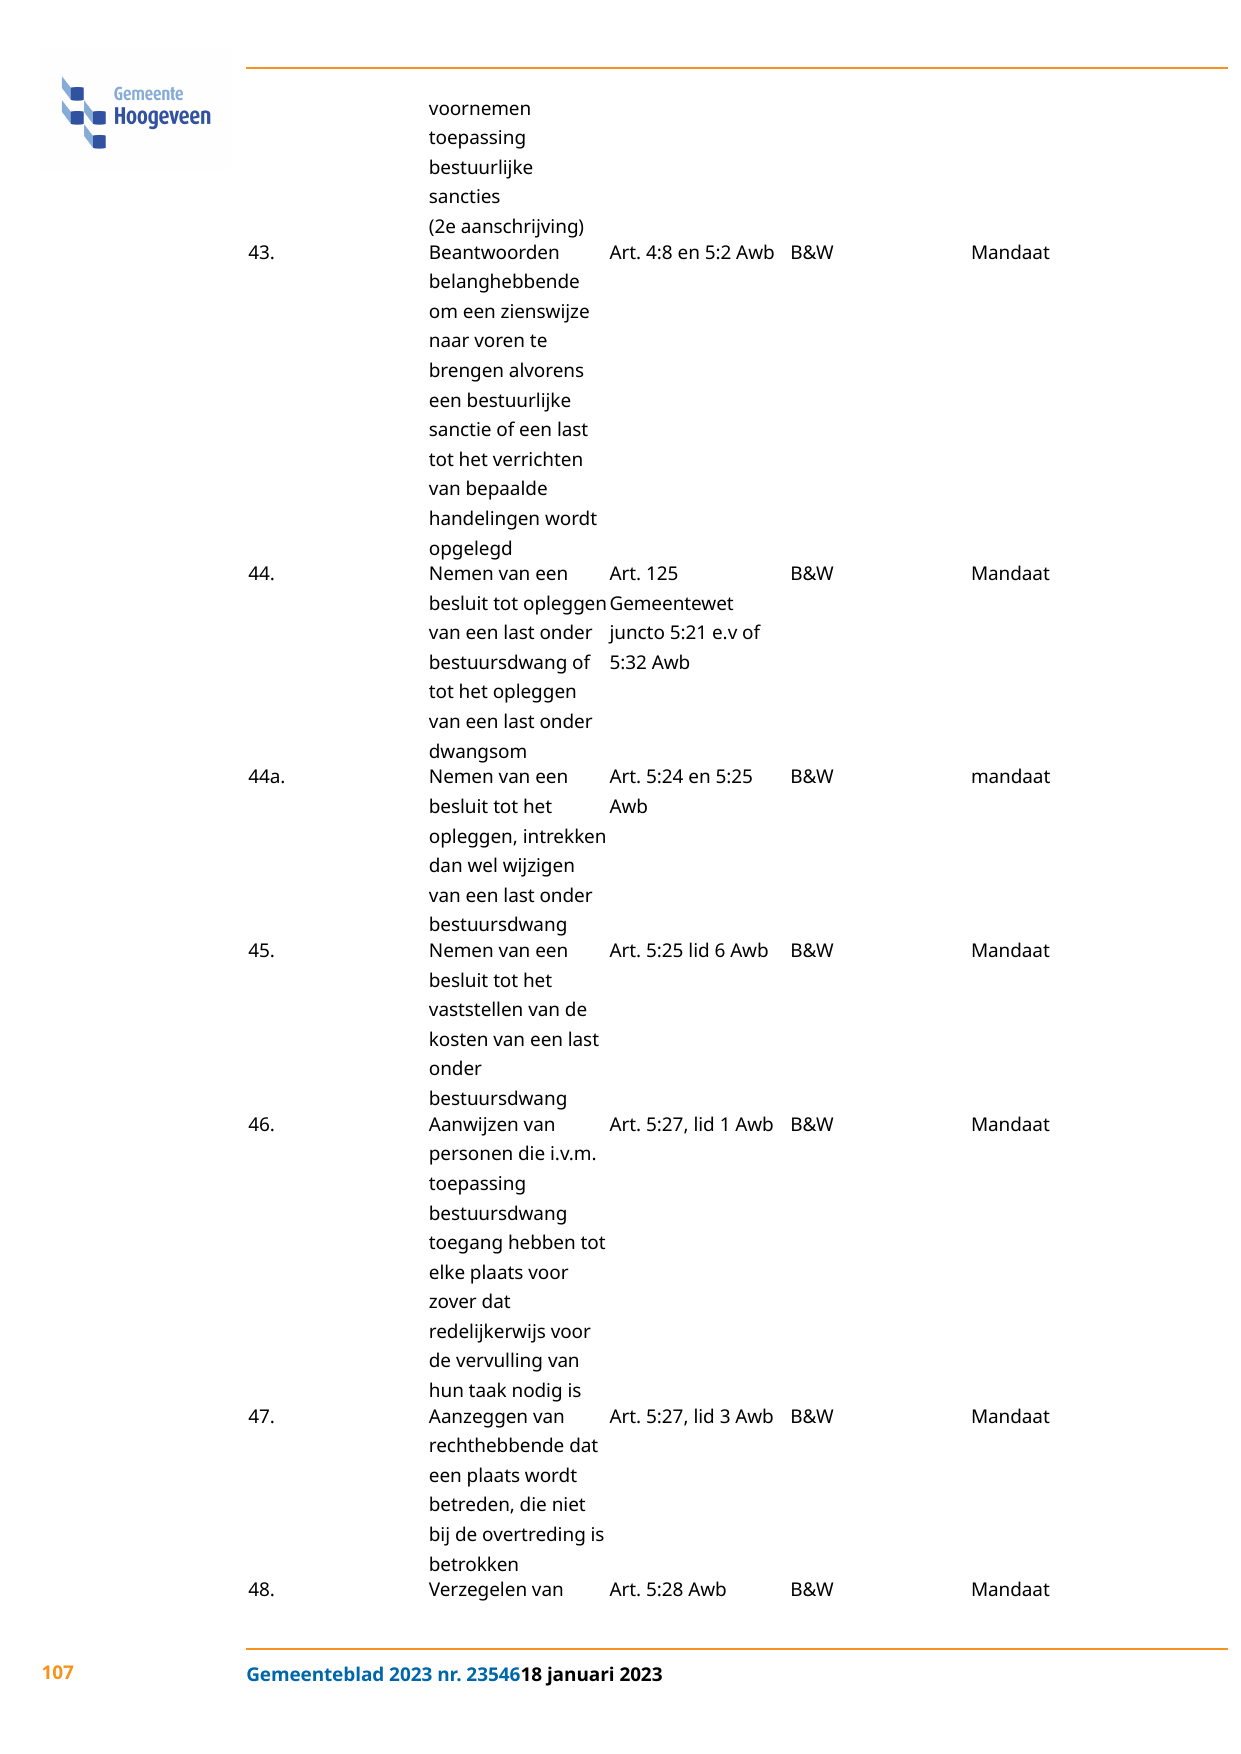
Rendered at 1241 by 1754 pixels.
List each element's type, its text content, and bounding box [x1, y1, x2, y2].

table_cell Mandaat [971, 239, 1152, 560]
table_cell [248, 1403, 429, 1577]
table_cell B&W [790, 1577, 971, 1602]
table_cell [971, 95, 1152, 239]
table_cell Mandaat [971, 1403, 1152, 1577]
table_cell Mandaat [971, 1111, 1152, 1403]
table_cell B&W [790, 1111, 971, 1403]
table_cell Aanzeggen van rechthebbende dat een plaats wordt betreden, die niet bij de overtreding is betrokken [429, 1403, 609, 1577]
table_cell [248, 1111, 429, 1403]
table_cell Art. 4:8 en 5:2 Awb [609, 239, 790, 560]
table_cell Aanwijzen van personen die i.v.m. toepassing bestuursdwang toegang hebben tot elke plaats voor zover dat redelijkerwijs voor de vervulling van hun taak nodig is [429, 1111, 609, 1403]
table_cell [248, 764, 429, 937]
table_cell Art. 5:28 Awb [609, 1577, 790, 1602]
picture [41, 47, 231, 172]
table_cell Nemen van een besluit tot het vaststellen van de kosten van een last onder bestuursdwang [429, 937, 609, 1111]
table_cell [248, 239, 429, 560]
table_cell [248, 95, 429, 239]
table_cell mandaat [971, 764, 1152, 937]
table_cell Mandaat [971, 560, 1152, 764]
table_cell B&W [790, 239, 971, 560]
table_cell Art. 5:25 lid 6 Awb [609, 937, 790, 1111]
table_cell Nemen van een besluit tot opleggen van een last onder bestuursdwang of tot het opleggen van een last onder dwangsom [429, 560, 609, 764]
table_cell Mandaat [971, 937, 1152, 1111]
table_cell Nemen van een besluit tot het opleggen, intrekken dan wel wijzigen van een last onder bestuursdwang [429, 764, 609, 937]
table_cell Art. 5:24 en 5:25 Awb [609, 764, 790, 937]
table_cell B&W [790, 1403, 971, 1577]
table_cell Art. 5:27, lid 3 Awb [609, 1403, 790, 1577]
table_cell [248, 937, 429, 1111]
table_cell B&W [790, 764, 971, 937]
table_cell [790, 95, 971, 239]
table_cell Beantwoorden belanghebbende om een zienswijze naar voren te brengen alvorens een bestuurlijke sanctie of een last tot het verrichten van bepaalde handelingen wordt opgelegd [429, 239, 609, 560]
table_cell Art. 5:27, lid 1 Awb [609, 1111, 790, 1403]
table_cell [248, 1577, 429, 1602]
table_cell [609, 95, 790, 239]
table_cell B&W [790, 937, 971, 1111]
table_cell Verzegelen van [429, 1577, 609, 1602]
table_cell Mandaat [971, 1577, 1152, 1602]
table_cell [248, 560, 429, 764]
table_cell Art. 125 Gemeentewet juncto 5:21 e.v of 5:32 Awb [609, 560, 790, 764]
table_cell voornemen toepassing bestuurlijke sancties (2e aanschrijving) [429, 95, 609, 239]
table_cell B&W [790, 560, 971, 764]
